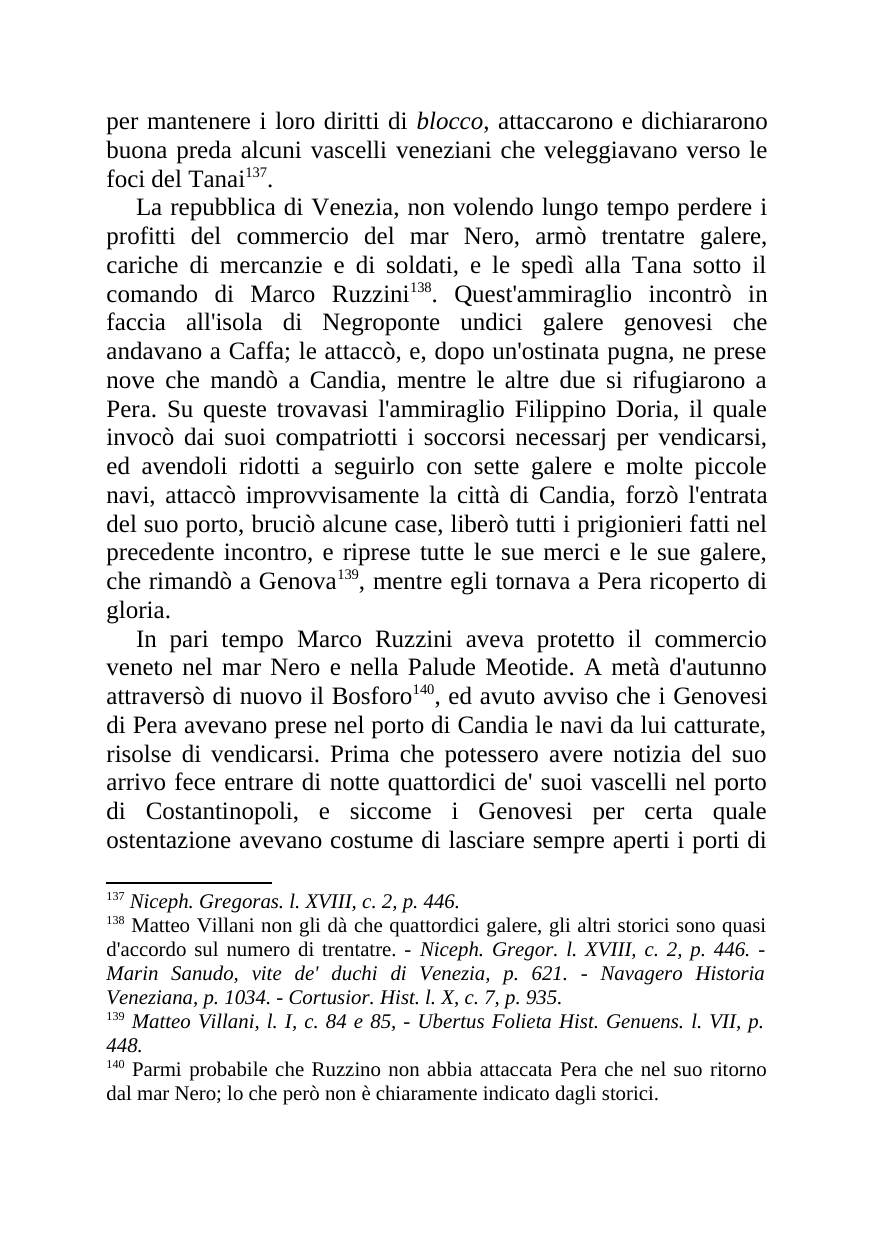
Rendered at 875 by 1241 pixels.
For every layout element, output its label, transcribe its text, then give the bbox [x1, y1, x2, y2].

text Matteo Villani non gli dà che quattordici galere, gli altri storici sono quasi d'accordo sul numero di trentatre. - Niceph. Gregor. l. XVIII, c. 2, p. 446. - Marin Sanudo, vite de' duchi di Venezia, p. 621. - Navagero Historia Veneziana, p. 1034. - Cortusior. Hist. l. X, c. 7, p. 935. [106, 913, 768, 1009]
text In pari tempo Marco Ruzzini aveva protetto il commercio veneto nel mar Nero e nella Palude Meotide. A metà d'autunno attraversò di nuovo il Bosforo, ed avuto avviso che i Genovesi di Pera avevano prese nel porto di Candia le navi da lui catturate, risolse di vendicarsi. Prima che potessero avere notizia del suo arrivo fece entrare di notte quattordici de' suoi vascelli nel porto di Costantinopoli, e siccome i Genovesi per certa quale ostentazione avevano costume di lasciare sempre aperti i porti di [106, 624, 768, 854]
text Niceph. Gregoras. l. XVIII, c. 2, p. 446. [106, 889, 768, 913]
text Parmi probabile che Ruzzino non abbia attaccata Pera che nel suo ritorno dal mar Nero; lo che però non è chiaramente indicato dagli storici. [106, 1057, 768, 1105]
text Matteo Villani, l. I, c. 84 e 85, - Ubertus Folieta Hist. Genuens. l. VII, p. 448. [106, 1009, 768, 1057]
text La repubblica di Venezia, non volendo lungo tempo perdere i profitti del commercio del mar Nero, armò trentatre galere, cariche di mercanzie e di soldati, e le spedì alla Tana sotto il comando di Marco Ruzzini. Quest'ammiraglio incontrò in faccia all'isola di Negroponte undici galere genovesi che andavano a Caffa; le attaccò, e, dopo un'ostinata pugna, ne prese nove che mandò a Candia, mentre le altre due si rifugiarono a Pera. Su queste trovavasi l'ammiraglio Filippino Doria, il quale invocò dai suoi compatriotti i soccorsi necessarj per vendicarsi, ed avendoli ridotti a seguirlo con sette galere e molte piccole navi, attaccò improvvisamente la città di Candia, forzò l'entrata del suo porto, bruciò alcune case, liberò tutti i prigionieri fatti nel precedente incontro, e riprese tutte le sue merci e le sue galere, che rimandò a Genova, mentre egli tornava a Pera ricoperto di gloria. [106, 192, 768, 624]
text per mantenere i loro diritti di blocco, attaccarono e dichiararono buona preda alcuni vascelli veneziani che veleggiavano verso le foci del Tanai. [106, 106, 768, 192]
